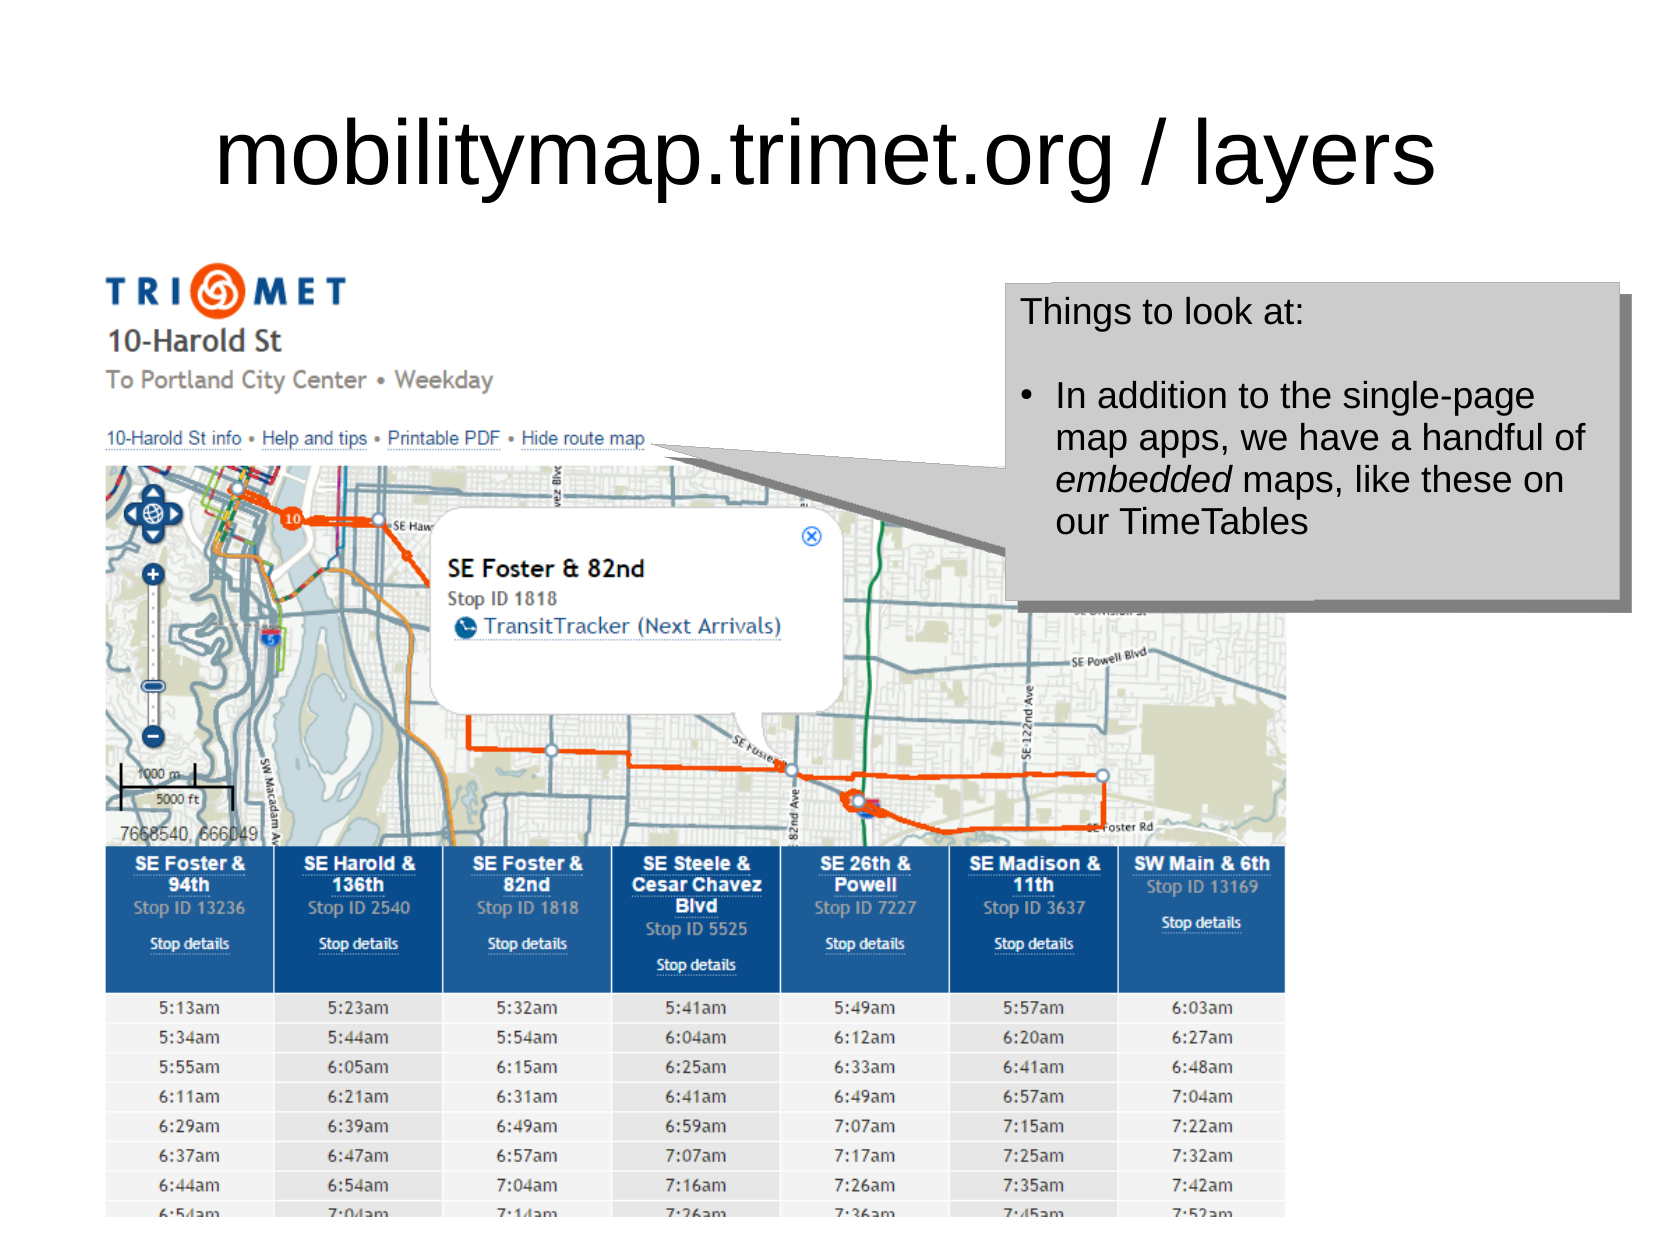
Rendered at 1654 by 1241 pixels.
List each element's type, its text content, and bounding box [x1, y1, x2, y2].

title mobilitymap.trimet.org / layers [82, 49, 1571, 257]
text_box Things to look at: In addition to the single-page map apps, we have a handful of embedded maps, like these on our TimeTables [651, 282, 1620, 601]
picture [85, 249, 1306, 1217]
